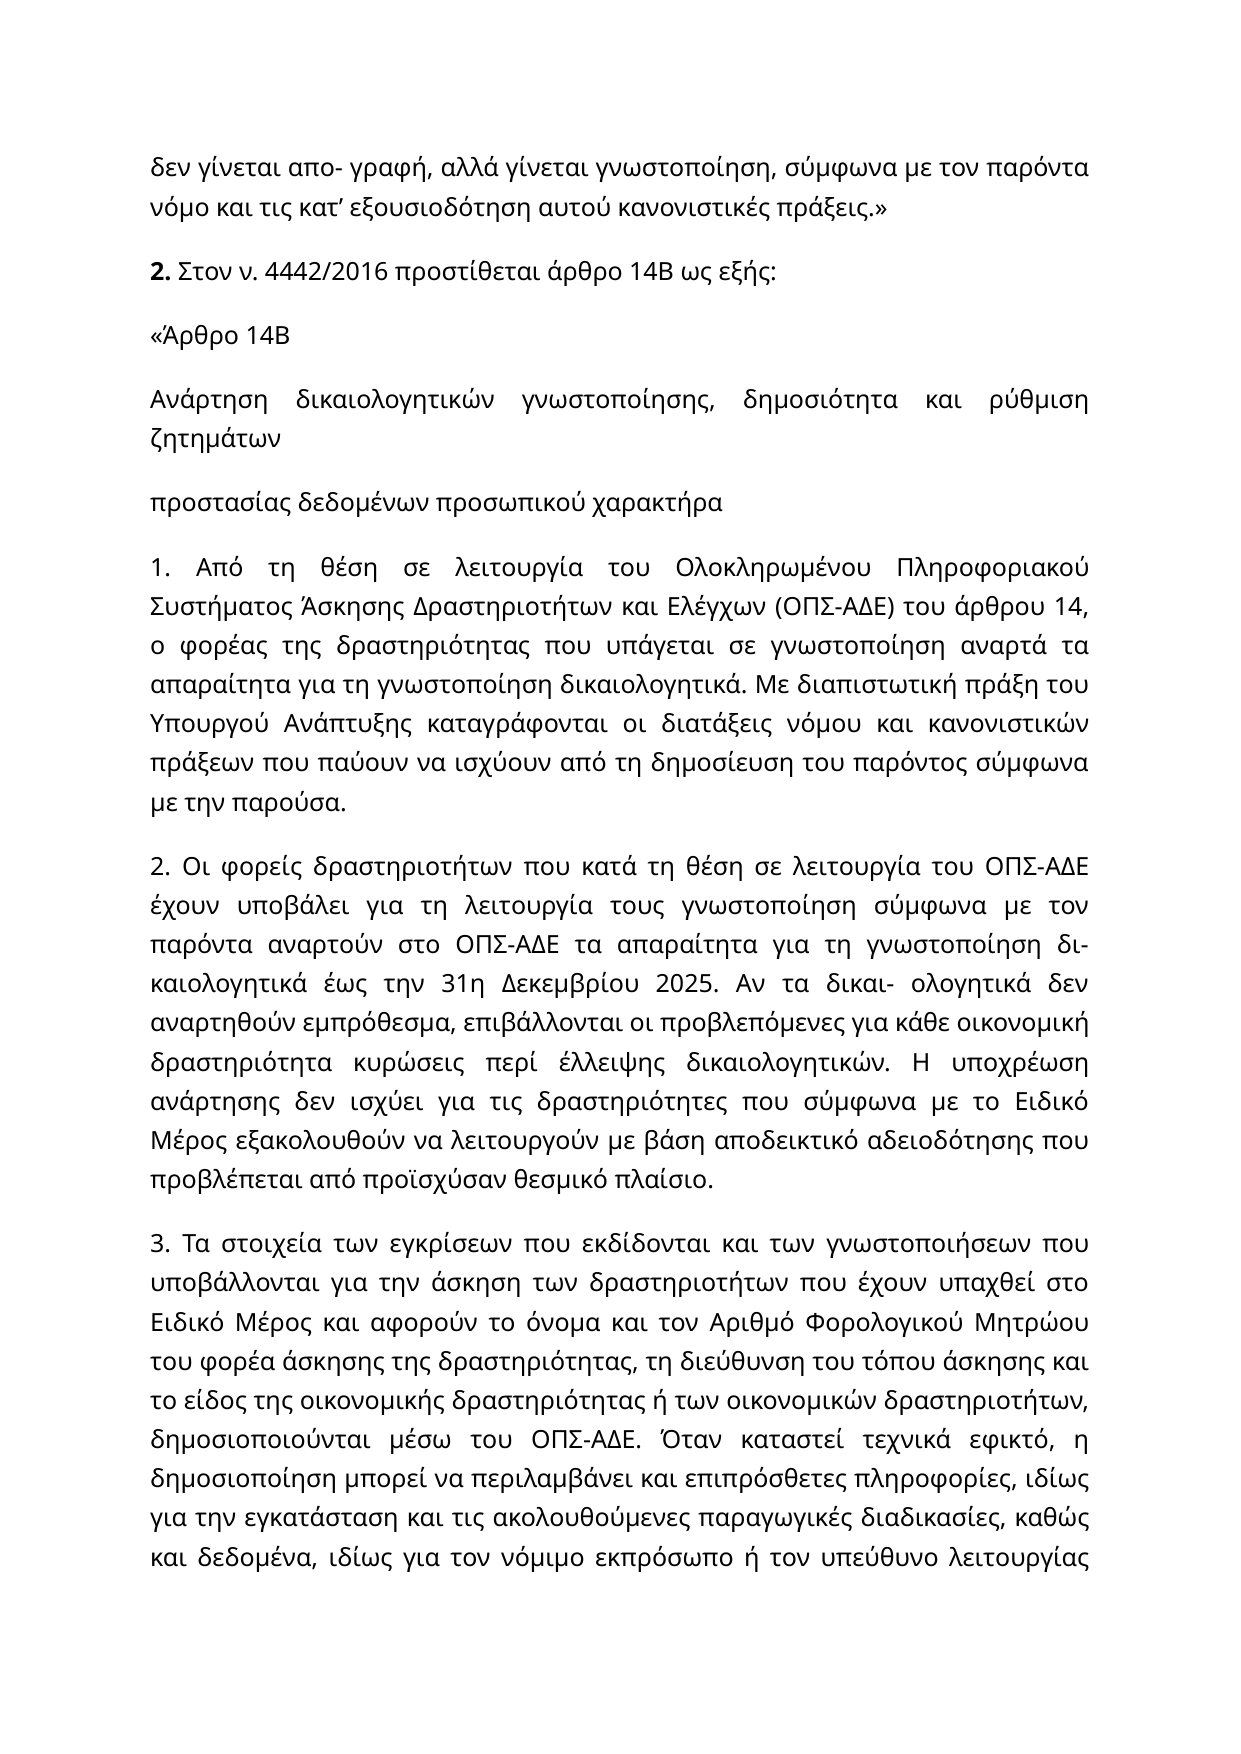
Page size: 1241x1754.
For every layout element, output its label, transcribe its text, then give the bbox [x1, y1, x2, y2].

text δεν γίνεται απο- γραφή, αλλά γίνεται γνωστοποίηση, σύμφωνα με τον παρόντα νόμο και τις κατ’ εξουσιοδότηση αυτού κανονιστικές πράξεις.» [150, 150, 1090, 223]
text προστασίας δεδομένων προσωπικού χαρακτήρα [150, 485, 1090, 519]
text 2. Οι φορείς δραστηριοτήτων που κατά τη θέση σε λειτουργία του ΟΠΣ-ΑΔΕ έχουν υποβάλει για τη λειτουργία τους γνωστοποίηση σύμφωνα με τον παρόντα αναρτούν στο ΟΠΣ-ΑΔΕ τα απαραίτητα για τη γνωστοποίηση δι- καιολογητικά έως την 31η Δεκεμβρίου 2025. Αν τα δικαι- ολογητικά δεν αναρτηθούν εμπρόθεσμα, επιβάλλονται οι προβλεπόμενες για κάθε οικονομική δραστηριότητα κυρώσεις περί έλλειψης δικαιολογητικών. Η υποχρέωση ανάρτησης δεν ισχύει για τις δραστηριότητες που σύμφωνα με το Ειδικό Μέρος εξακολουθούν να λειτουργούν με βάση αποδεικτικό αδειοδότησης που προβλέπεται από προϊσχύσαν θεσμικό πλαίσιο. [150, 848, 1090, 1196]
text Ανάρτηση δικαιολογητικών γνωστοποίησης, δημοσιότητα και ρύθμιση ζητημάτων [150, 382, 1090, 455]
text «Άρθρο 14Β [150, 317, 1090, 352]
text 1. Από τη θέση σε λειτουργία του Ολοκληρωμένου Πληροφοριακού Συστήματος Άσκησης Δραστηριοτήτων και Ελέγχων (ΟΠΣ-ΑΔΕ) του άρθρου 14, ο φορέας της δραστηριότητας που υπάγεται σε γνωστοποίηση αναρτά τα απαραίτητα για τη γνωστοποίηση δικαιολογητικά. Με διαπιστωτική πράξη του Υπουργού Ανάπτυξης καταγράφονται οι διατάξεις νόμου και κανονιστικών πράξεων που παύουν να ισχύουν από τη δημοσίευση του παρόντος σύμφωνα με την παρούσα. [150, 549, 1090, 818]
text 2. Στον ν. 4442/2016 προστίθεται άρθρο 14Β ως εξής: [150, 253, 1090, 287]
text 3. Τα στοιχεία των εγκρίσεων που εκδίδονται και των γνωστοποιήσεων που υποβάλλονται για την άσκηση των δραστηριοτήτων που έχουν υπαχθεί στο Ειδικό Μέρος και αφορούν το όνομα και τον Αριθμό Φορολογικού Μητρώου του φορέα άσκησης της δραστηριότητας, τη διεύθυνση του τόπου άσκησης και το είδος της οικονομικής δραστηριότητας ή των οικονομικών δραστηριοτήτων, δημοσιοποιούνται μέσω του ΟΠΣ-ΑΔΕ. Όταν καταστεί τεχνικά εφικτό, η δημοσιοποίηση μπορεί να περιλαμβάνει και επιπρόσθετες πληροφορίες, ιδίως για την εγκατάσταση και τις ακολουθούμενες παραγωγικές διαδικασίες, καθώς και δεδομένα, ιδίως για τον νόμιμο εκπρόσωπο ή τον υπεύθυνο λειτουργίας [150, 1226, 1090, 1573]
